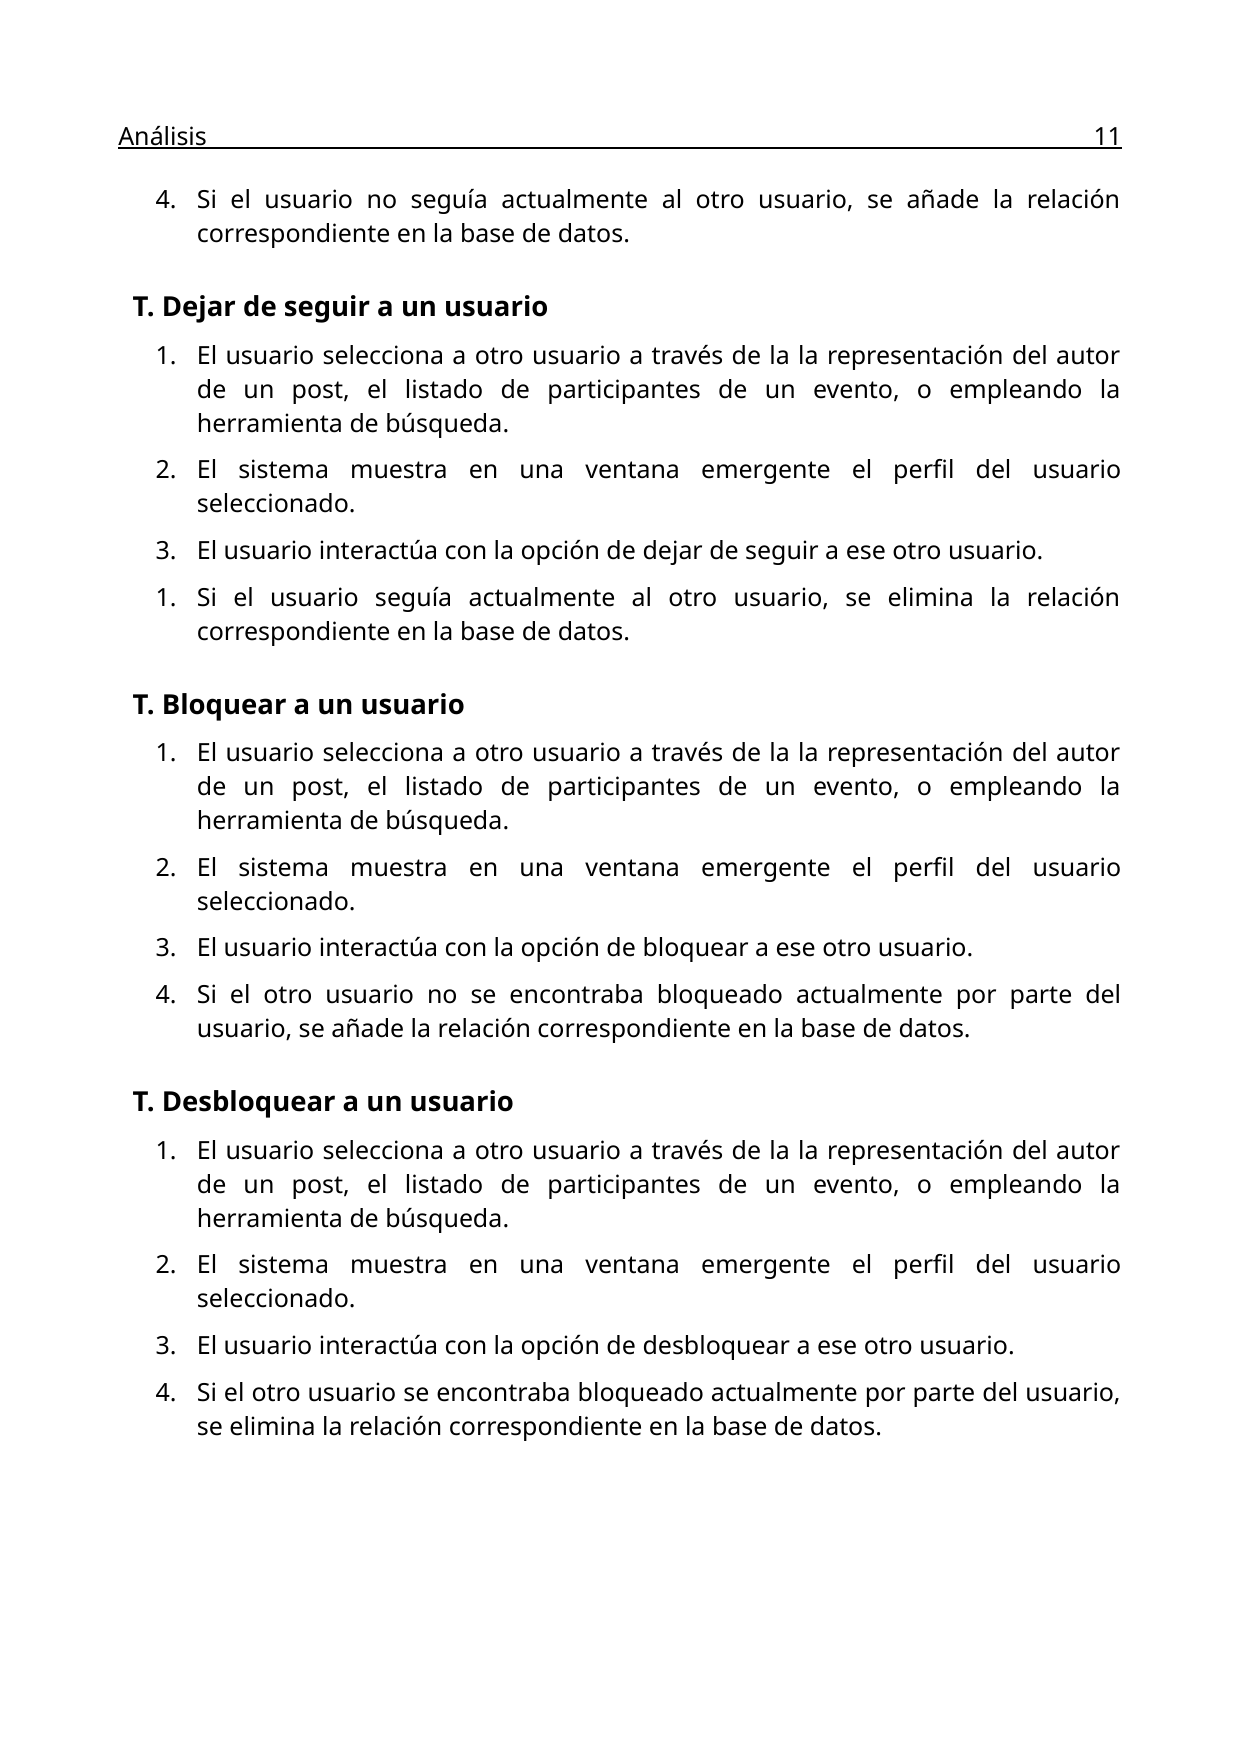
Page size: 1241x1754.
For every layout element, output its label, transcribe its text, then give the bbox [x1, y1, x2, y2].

list El usuario interactúa con la opción de desbloquear a ese otro usuario. [155, 1328, 1122, 1362]
list Si el usuario no seguía actualmente al otro usuario, se añade la relación correspondiente en la base de datos. [155, 182, 1122, 250]
list El usuario interactúa con la opción de bloquear a ese otro usuario. [155, 930, 1122, 964]
list Si el usuario seguía actualmente al otro usuario, se elimina la relación correspondiente en la base de datos. [155, 579, 1122, 647]
subtitle T. Desbloquear a un usuario [118, 1082, 1122, 1120]
list Si el otro usuario se encontraba bloqueado actualmente por parte del usuario, se elimina la relación correspondiente en la base de datos. [155, 1374, 1122, 1442]
list El usuario selecciona a otro usuario a través de la la representación del autor de un post, el listado de participantes de un evento, o empleando la herramienta de búsqueda. [155, 1132, 1122, 1234]
list El sistema muestra en una ventana emergente el perfil del usuario seleccionado. [155, 849, 1122, 918]
subtitle T. Bloquear a un usuario [118, 685, 1122, 722]
subtitle T. Dejar de seguir a un usuario [118, 287, 1122, 325]
list El usuario interactúa con la opción de dejar de seguir a ese otro usuario. [155, 533, 1122, 567]
list El usuario selecciona a otro usuario a través de la la representación del autor de un post, el listado de participantes de un evento, o empleando la herramienta de búsqueda. [155, 735, 1122, 837]
list El sistema muestra en una ventana emergente el perfil del usuario seleccionado. [155, 452, 1122, 520]
list Si el otro usuario no se encontraba bloqueado actualmente por parte del usuario, se añade la relación correspondiente en la base de datos. [155, 977, 1122, 1045]
list El usuario selecciona a otro usuario a través de la la representación del autor de un post, el listado de participantes de un evento, o empleando la herramienta de búsqueda. [155, 337, 1122, 439]
list El sistema muestra en una ventana emergente el perfil del usuario seleccionado. [155, 1247, 1122, 1315]
